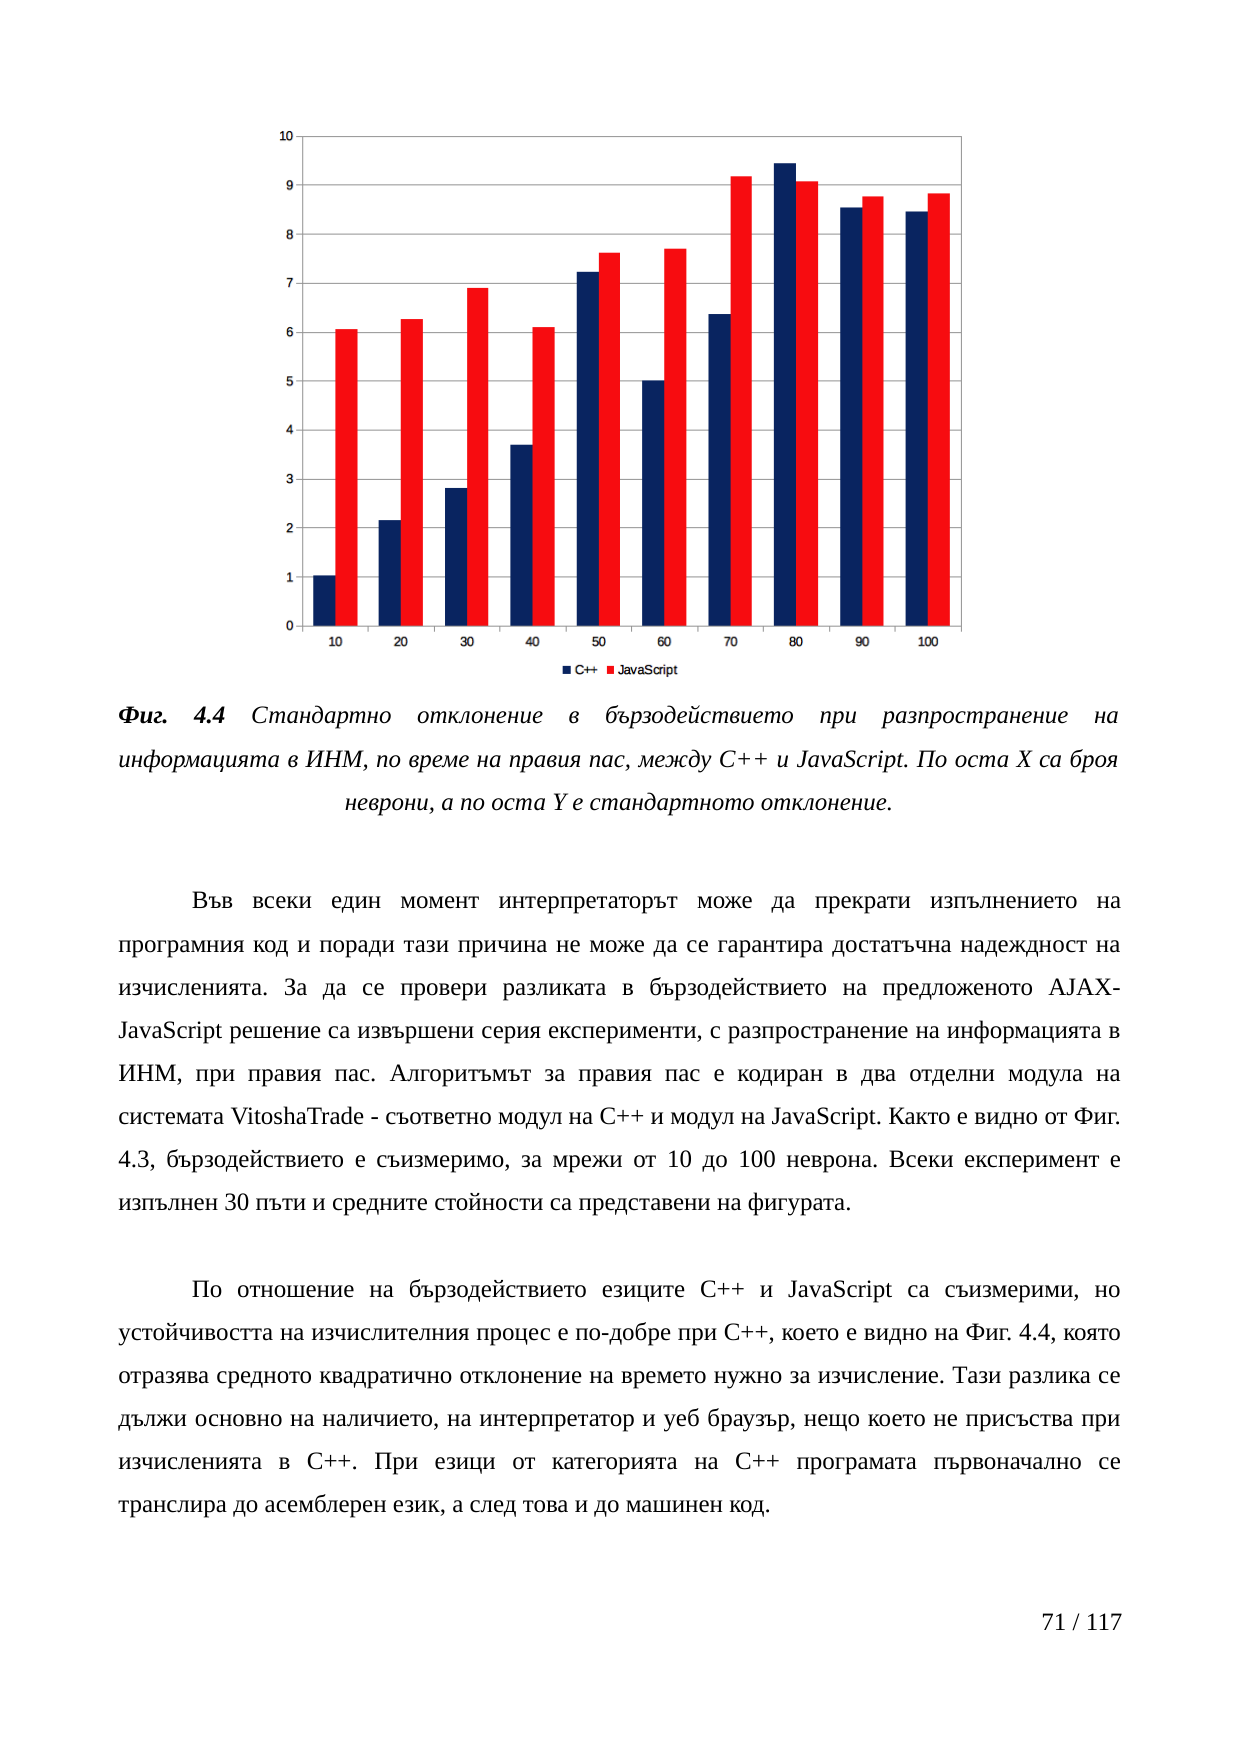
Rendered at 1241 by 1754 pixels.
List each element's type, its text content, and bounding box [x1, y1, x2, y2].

text Фиг. 4.4 Стандартно отклонение в бързодействието при разпространение на информацията в ИНМ, по време на правия пас, между C++ и JavaScript. По оста X са броя неврони, а по оста Y е стандартното отклонение. [118, 687, 1122, 816]
text По отношение на бързодействието езиците C++ и JavaScript са съизмерими, но устойчивостта на изчислителния процес е по-добре при C++, което е видно на Фиг. 4.4, която отразява средното квадратично отклонение на времето нужно за изчисление. Тази разлика се дължи основно на наличието, на интерпретатор и уеб браузър, нещо което не присъства при изчисленията в C++. При езици от категорията на C++ програмата първоначално се транслира до асемблерен език, а след това и до машинен код. [118, 1274, 1122, 1518]
text Във всеки един момент интерпретаторът може да прекрати изпълнението на програмния код и поради тази причина не може да се гарантира достатъчна надеждност на изчисленията. За да се провери разликата в бързодействието на предложеното AJAX-JavaScript решение са извършени серия експерименти, с разпространение на информацията в ИНМ, при правия пас. Алгоритъмът за правия пас е кодиран в два отделни модула на системата VitoshaTrade - съответно модул на C++ и модул на JavaScript. Както е видно от Фиг. 4.3, бързодействието е съизмеримо, за мрежи от 10 до 100 неврона. Всеки експеримент е изпълнен 30 пъти и средните стойности са представени на фигурата. [118, 886, 1122, 1216]
picture [265, 118, 975, 687]
